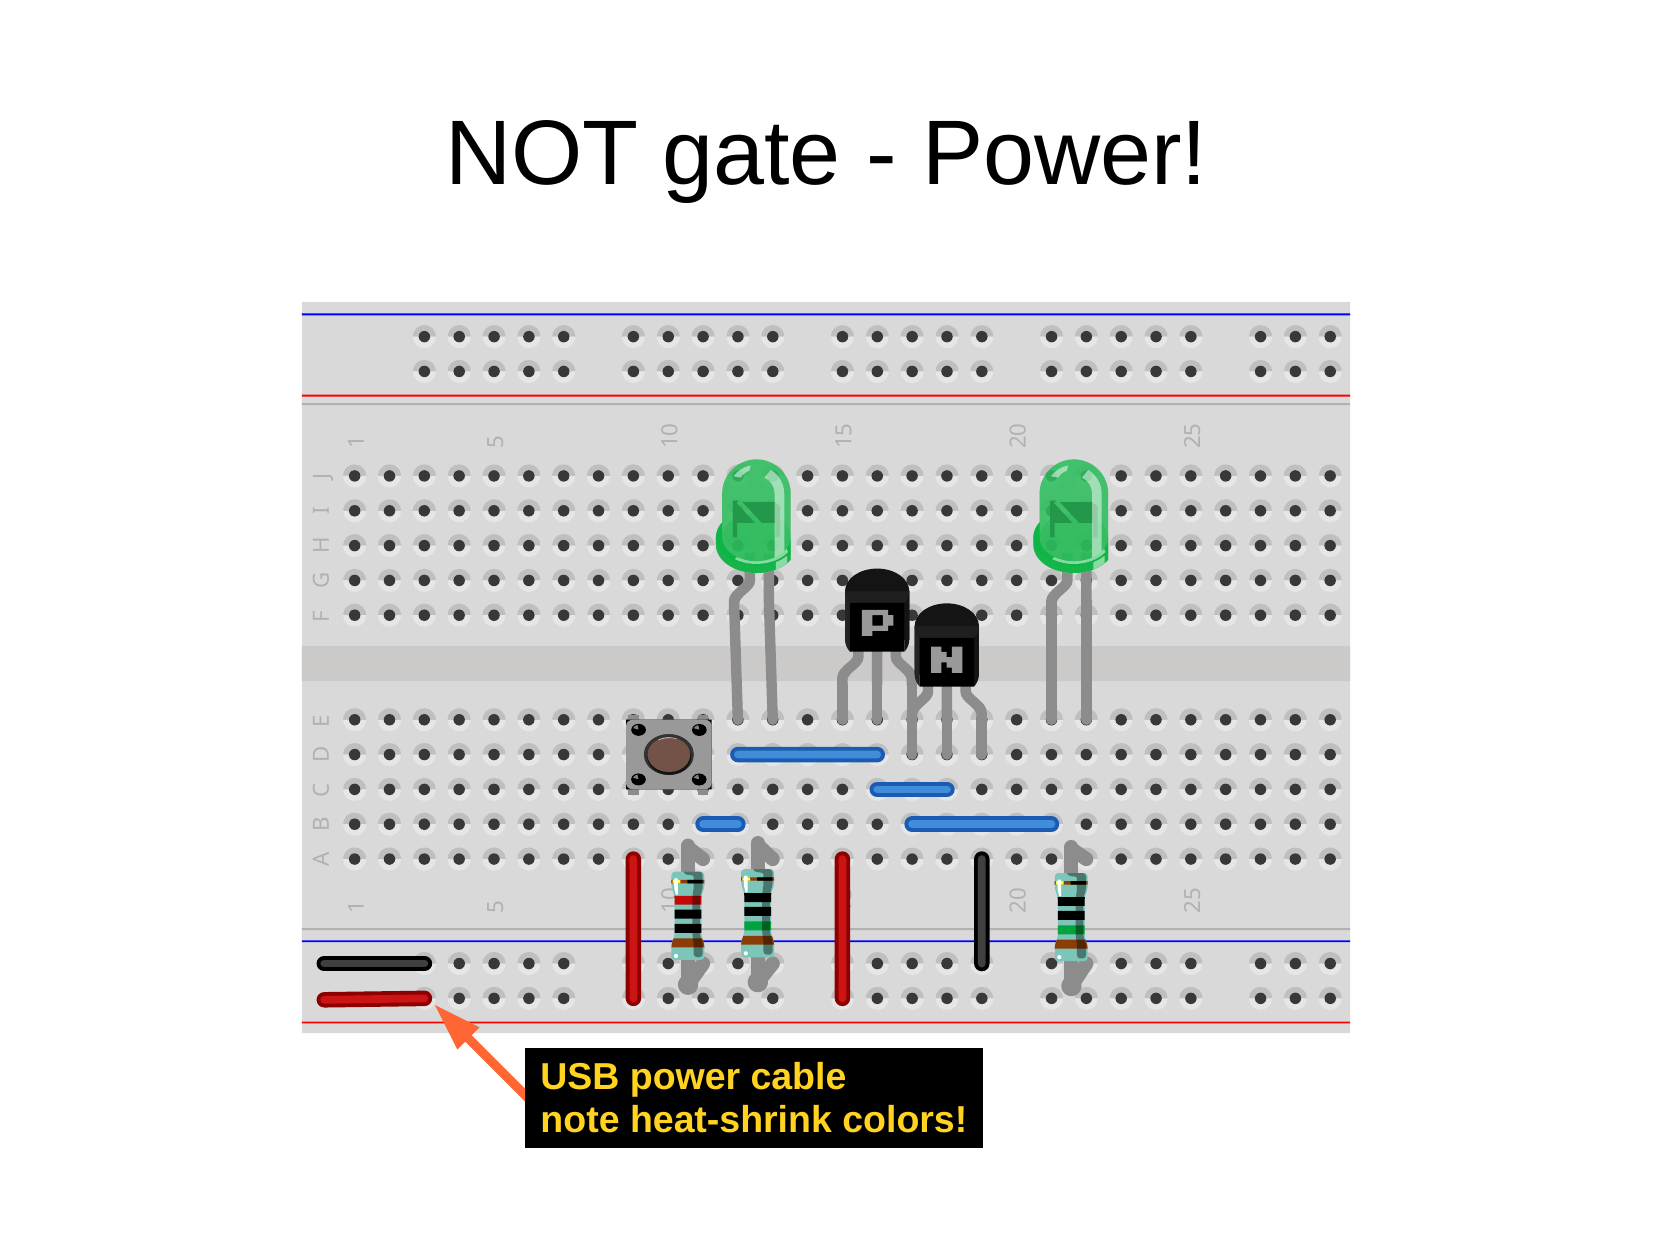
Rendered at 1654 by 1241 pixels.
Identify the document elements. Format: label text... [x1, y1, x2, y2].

text_box USB power cable note heat-shrink colors! [525, 1048, 983, 1148]
picture [300, 300, 1351, 1036]
title NOT gate - Power! [82, 49, 1571, 257]
